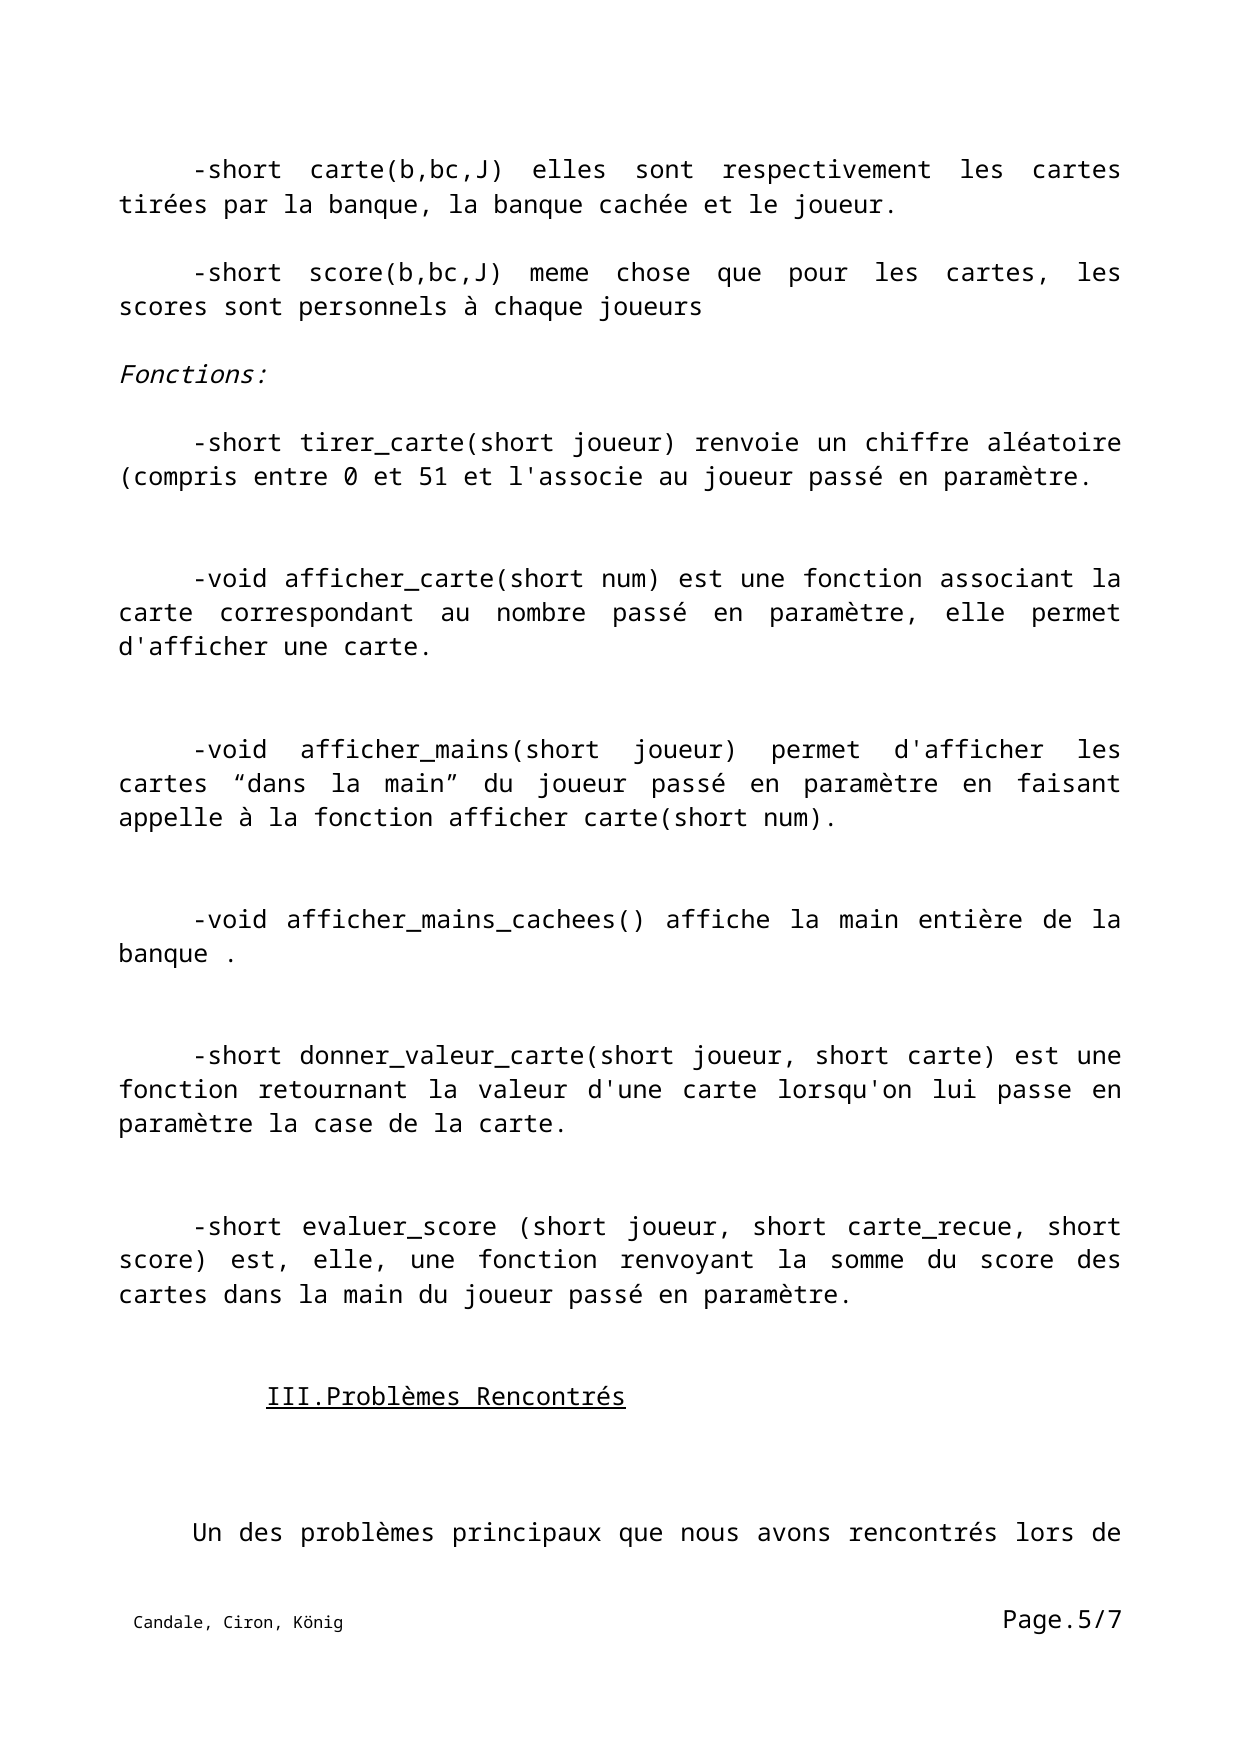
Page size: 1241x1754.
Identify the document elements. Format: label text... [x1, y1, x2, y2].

text -short donner_valeur_carte(short joueur, short carte) est une fonction retournant la valeur d'une carte lorsqu'on lui passe en paramètre la case de la carte. [118, 1038, 1122, 1140]
text -short tirer_carte(short joueur) renvoie un chiffre aléatoire (compris entre 0 et 51 et l'associe au joueur passé en paramètre. [118, 425, 1122, 493]
text -short evaluer_score (short joueur, short carte_recue, short score) est, elle, une fonction renvoyant la somme du score des cartes dans la main du joueur passé en paramètre. [118, 1208, 1122, 1310]
text -void afficher_mains(short joueur) permet d'afficher les cartes “dans la main” du joueur passé en paramètre en faisant appelle à la fonction afficher carte(short num). [118, 731, 1122, 833]
text -short score(b,bc,J) meme chose que pour les cartes, les scores sont personnels à chaque joueurs [118, 254, 1122, 322]
text Un des problèmes principaux que nous avons rencontrés lors de [118, 1515, 1122, 1549]
text III.Problèmes Rencontrés [118, 1378, 1122, 1412]
text -void afficher_mains_cachees() affiche la main entière de la banque . [118, 902, 1122, 970]
text -void afficher_carte(short num) est une fonction associant la carte correspondant au nombre passé en paramètre, elle permet d'afficher une carte. [118, 561, 1122, 663]
text Fonctions: [118, 357, 1122, 391]
text -short carte(b,bc,J) elles sont respectivement les cartes tirées par la banque, la banque cachée et le joueur. [118, 152, 1122, 220]
